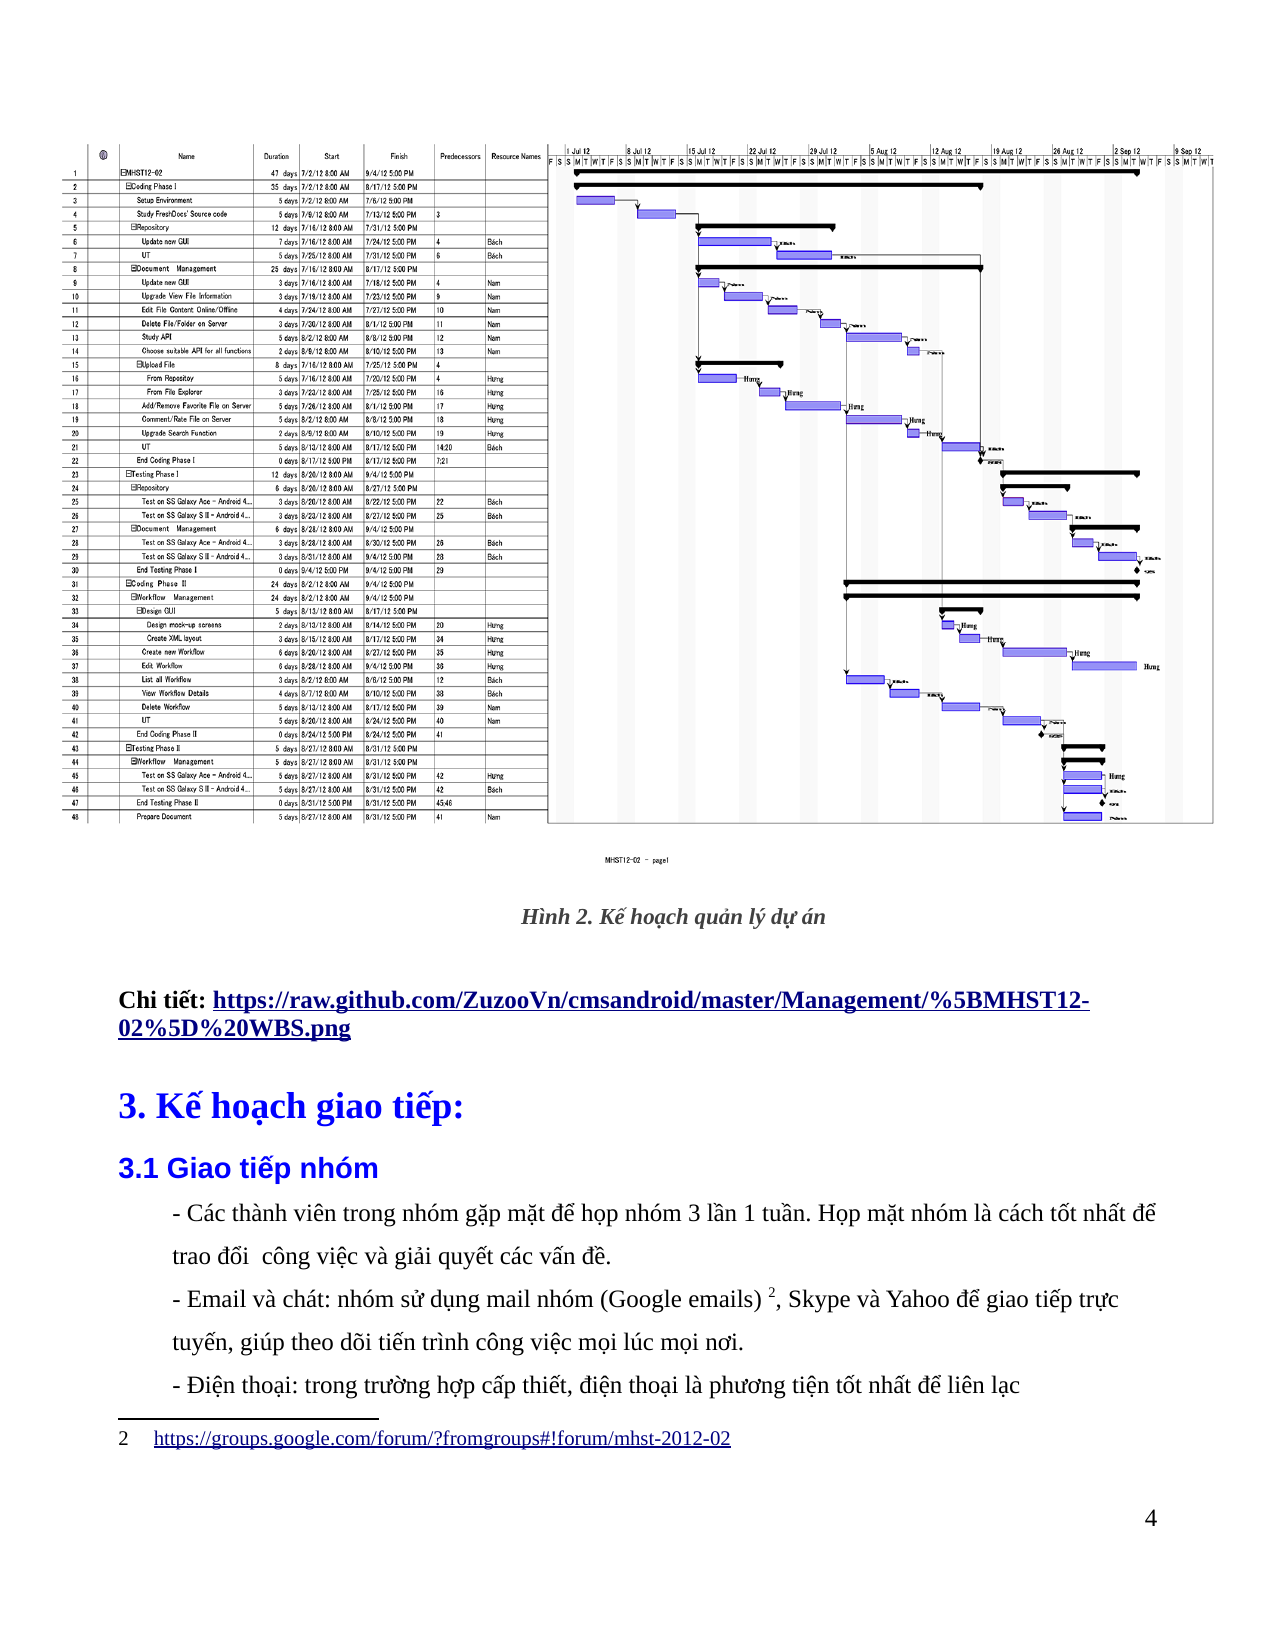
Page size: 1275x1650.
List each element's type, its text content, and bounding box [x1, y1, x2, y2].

text - Email và chát: nhóm sử dụng mail nhóm (Google emails) , Skype và Yahoo để giao tiếp trực tuyến, giúp theo dõi tiến trình công việc mọi lúc mọi nơi. [172, 1284, 1157, 1356]
text - Điện thoại: trong trường hợp cấp thiết, điện thoại là phương tiện tốt nhất để liên lạc [172, 1370, 1157, 1399]
picture [41, 118, 1234, 900]
text Chi tiết: https://raw.github.com/ZuzooVn/cmsandroid/master/Management/%5BMHST12-02%5D%20WBS.png [118, 985, 1157, 1042]
subtitle 3. Kế hoạch giao tiếp: [118, 1083, 1157, 1127]
text https://groups.google.com/forum/?fromgroups#!forum/mhst-2012-02 [118, 1426, 1157, 1449]
text - Các thành viên trong nhóm gặp mặt để họp nhóm 3 lần 1 tuần. Họp mặt nhóm là cách tốt nhất để trao đổi công việc và giải quyết các vấn đề. [172, 1198, 1157, 1269]
subtitle 3.1 Giao tiếp nhóm [118, 1152, 1157, 1185]
subtitle Hình 2. Kế hoạch quản lý dự án [192, 900, 1157, 930]
